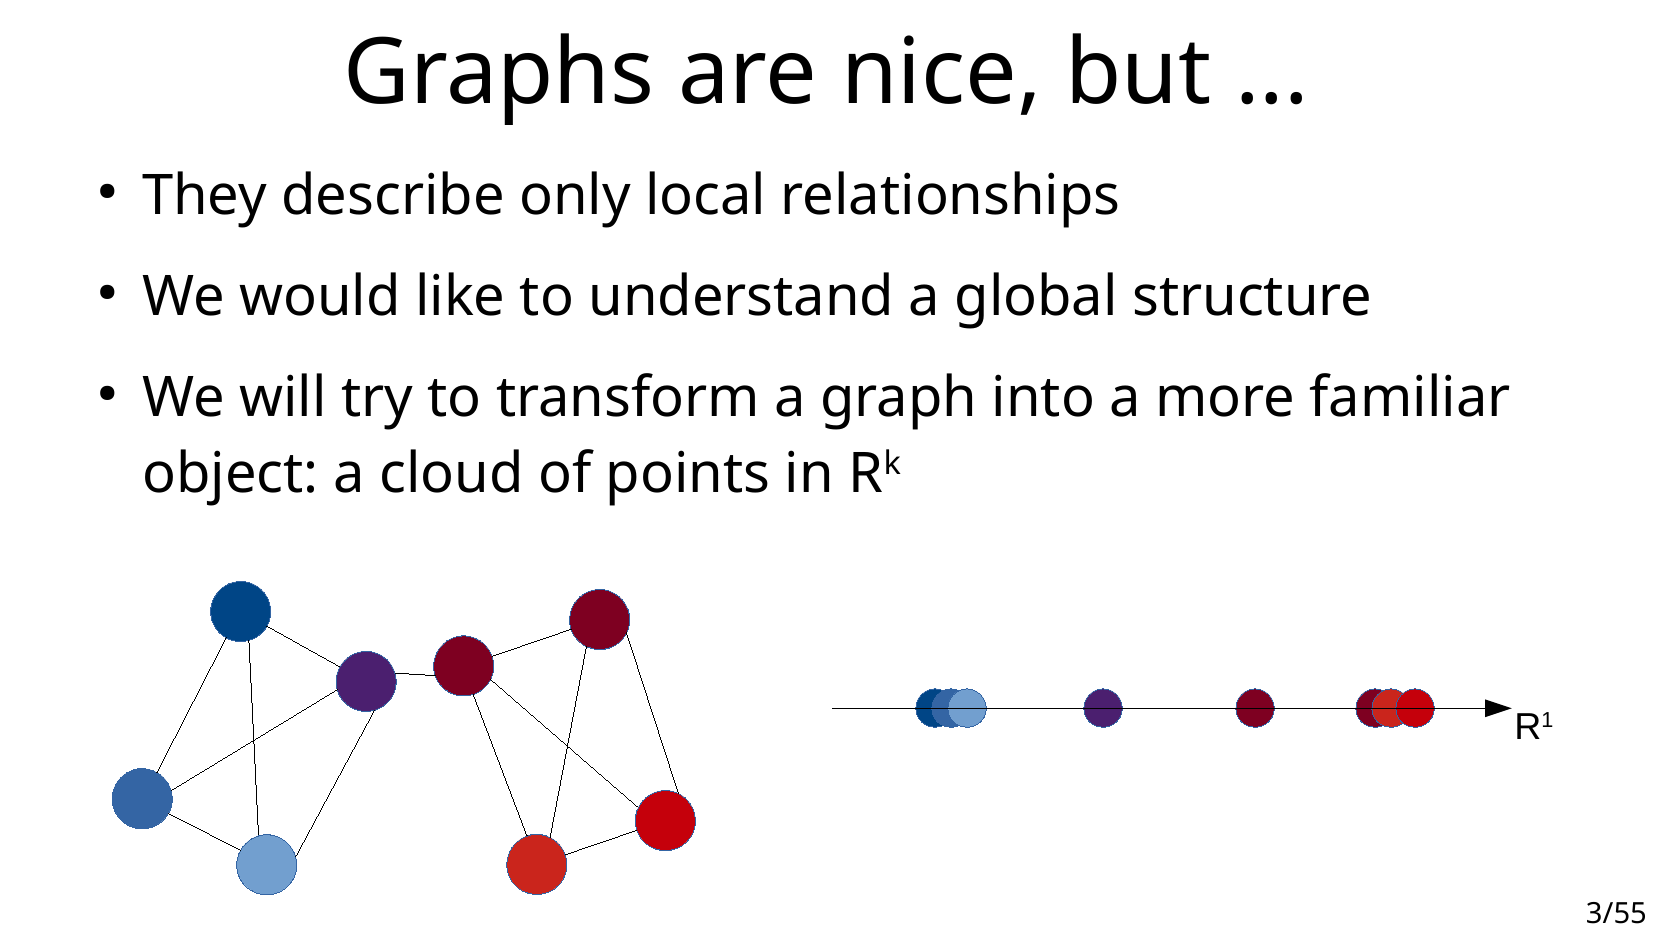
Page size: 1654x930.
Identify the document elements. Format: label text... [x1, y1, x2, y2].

text_box [1083, 688, 1123, 708]
text_box [433, 635, 494, 696]
text_box [915, 688, 987, 708]
text_box [1235, 709, 1275, 728]
title Graphs are nice, but ... [82, 2, 1571, 135]
list They describe only local relationships We would like to understand a global structure We will try to transform a graph into a more familiar object: a cloud of points in Rk [82, 154, 1571, 516]
text_box [112, 768, 173, 829]
text_box [1355, 709, 1435, 728]
text_box [336, 651, 397, 712]
text_box R1 [1499, 698, 1569, 756]
text_box [210, 581, 271, 642]
text_box [1083, 709, 1123, 728]
text_box [635, 790, 696, 851]
text_box [506, 834, 567, 895]
text_box [915, 709, 987, 728]
text_box [569, 589, 630, 650]
text_box [1235, 688, 1275, 708]
text_box [1355, 688, 1435, 708]
text_box [236, 834, 297, 895]
